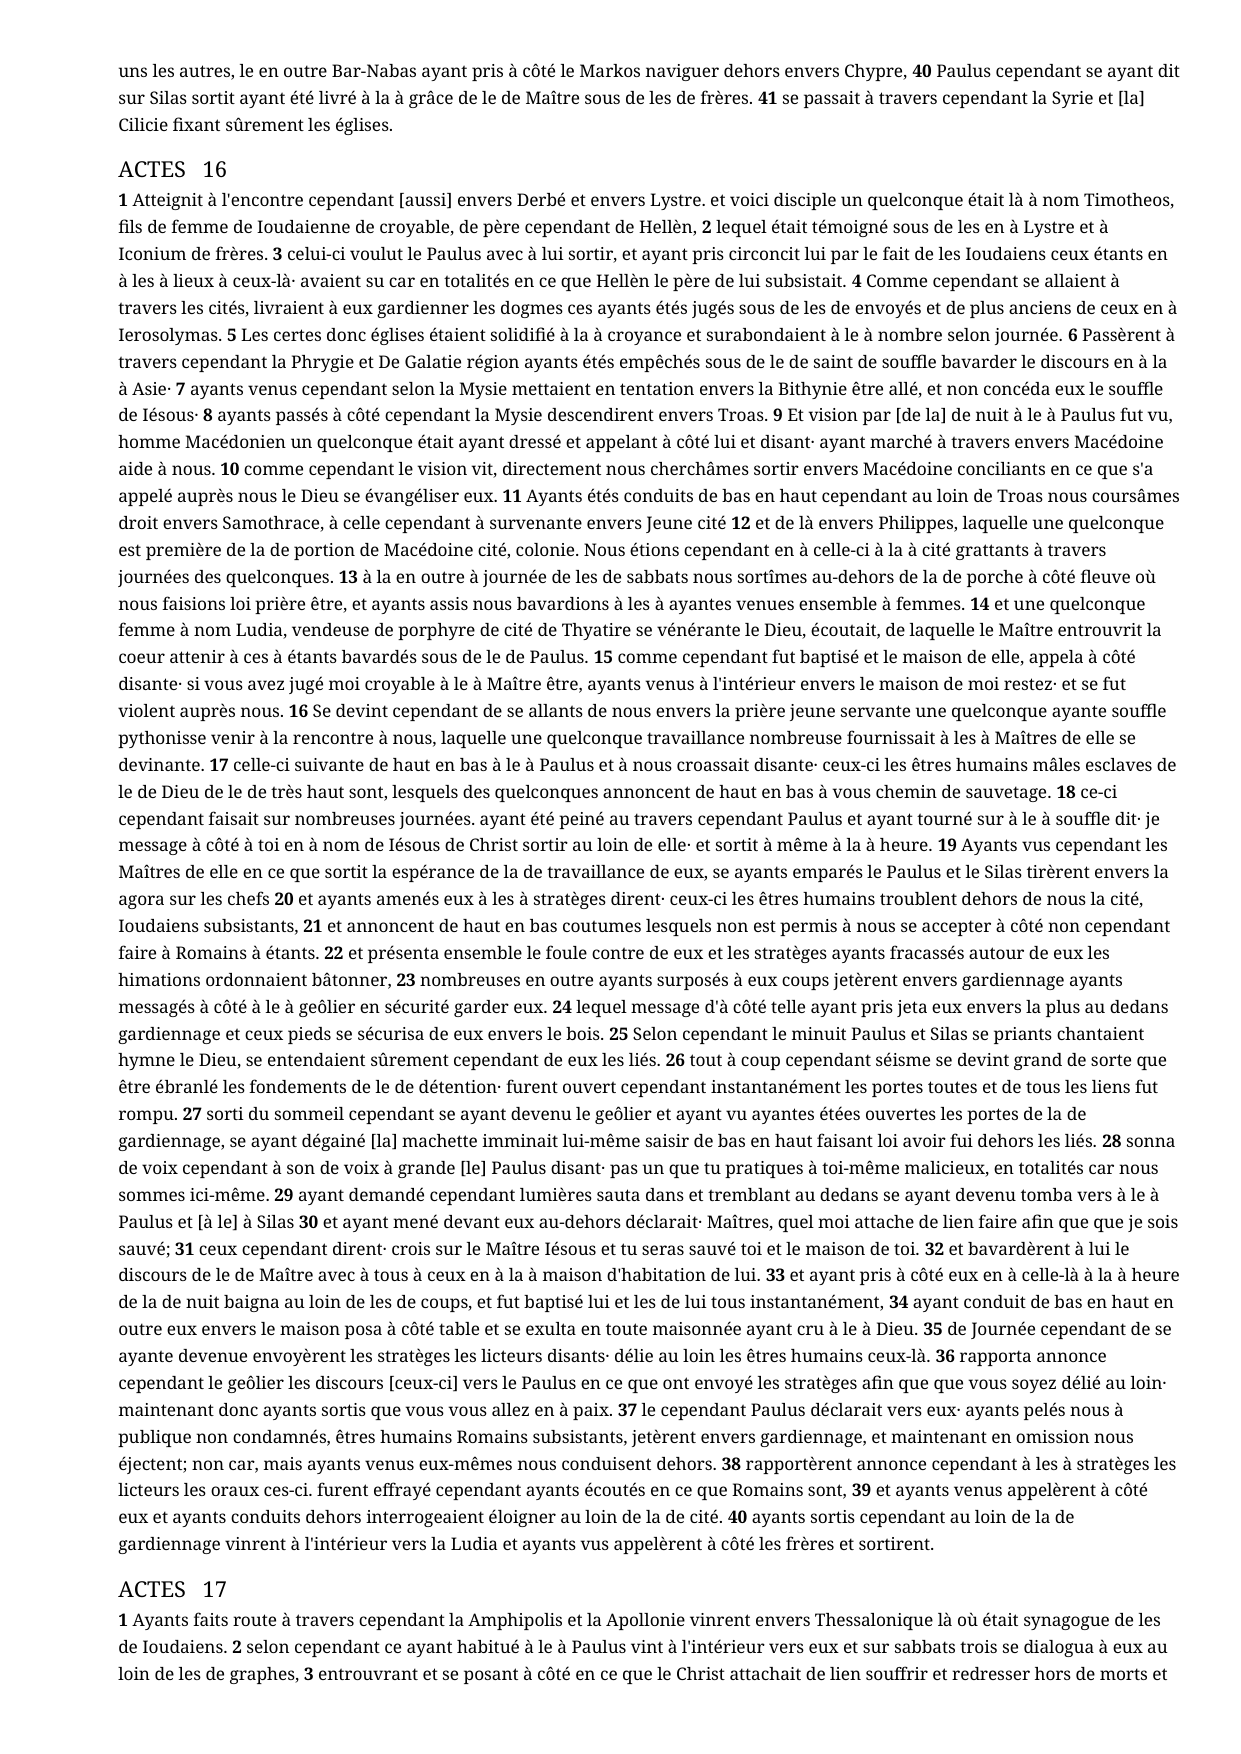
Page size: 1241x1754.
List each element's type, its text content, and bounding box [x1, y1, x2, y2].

text ACTES 17 [118, 1574, 1181, 1603]
text 1 Atteignit à l'encontre cependant [aussi] envers Derbé et envers Lystre. et voici disciple un quelconque était là à nom Timotheos, fils de femme de Ioudaienne de croyable, de père cependant de Hellèn, 2 lequel était témoigné sous de les en à Lystre et à Iconium de frères. 3 celui-ci voulut le Paulus avec à lui sortir, et ayant pris circoncit lui par le fait de les Ioudaiens ceux étants en à les à lieux à ceux-là· avaient su car en totalités en ce que Hellèn le père de lui subsistait. 4 Comme cependant se allaient à travers les cités, livraient à eux gardienner les dogmes ces ayants étés jugés sous de les de envoyés et de plus anciens de ceux en à Ierosolymas. 5 Les certes donc églises étaient solidifié à la à croyance et surabondaient à le à nombre selon journée. 6 Passèrent à travers cependant la Phrygie et De Galatie région ayants étés empêchés sous de le de saint de souffle bavarder le discours en à la à Asie· 7 ayants venus cependant selon la Mysie mettaient en tentation envers la Bithynie être allé, et non concéda eux le souffle de Iésous· 8 ayants passés à côté cependant la Mysie descendirent envers Troas. 9 Et vision par [de la] de nuit à le à Paulus fut vu, homme Macédonien un quelconque était ayant dressé et appelant à côté lui et disant· ayant marché à travers envers Macédoine aide à nous. 10 comme cependant le vision vit, directement nous cherchâmes sortir envers Macédoine conciliants en ce que s'a appelé auprès nous le Dieu se évangéliser eux. 11 Ayants étés conduits de bas en haut cependant au loin de Troas nous coursâmes droit envers Samothrace, à celle cependant à survenante envers Jeune cité 12 et de là envers Philippes, laquelle une quelconque est première de la de portion de Macédoine cité, colonie. Nous étions cependant en à celle-ci à la à cité grattants à travers journées des quelconques. 13 à la en outre à journée de les de sabbats nous sortîmes au-dehors de la de porche à côté fleuve où nous faisions loi prière être, et ayants assis nous bavardions à les à ayantes venues ensemble à femmes. 14 et une quelconque femme à nom Ludia, vendeuse de porphyre de cité de Thyatire se vénérante le Dieu, écoutait, de laquelle le Maître entrouvrit la coeur attenir à ces à étants bavardés sous de le de Paulus. 15 comme cependant fut baptisé et le maison de elle, appela à côté disante· si vous avez jugé moi croyable à le à Maître être, ayants venus à l'intérieur envers le maison de moi restez· et se fut violent auprès nous. 16 Se devint cependant de se allants de nous envers la prière jeune servante une quelconque ayante souffle pythonisse venir à la rencontre à nous, laquelle une quelconque travaillance nombreuse fournissait à les à Maîtres de elle se devinante. 17 celle-ci suivante de haut en bas à le à Paulus et à nous croassait disante· ceux-ci les êtres humains mâles esclaves de le de Dieu de le de très haut sont, lesquels des quelconques annoncent de haut en bas à vous chemin de sauvetage. 18 ce-ci cependant faisait sur nombreuses journées. ayant été peiné au travers cependant Paulus et ayant tourné sur à le à souffle dit· je message à côté à toi en à nom de Iésous de Christ sortir au loin de elle· et sortit à même à la à heure. 19 Ayants vus cependant les Maîtres de elle en ce que sortit la espérance de la de travaillance de eux, se ayants emparés le Paulus et le Silas tirèrent envers la agora sur les chefs 20 et ayants amenés eux à les à stratèges dirent· ceux-ci les êtres humains troublent dehors de nous la cité, Ioudaiens subsistants, 21 et annoncent de haut en bas coutumes lesquels non est permis à nous se accepter à côté non cependant faire à Romains à étants. 22 et présenta ensemble le foule contre de eux et les stratèges ayants fracassés autour de eux les himations ordonnaient bâtonner, 23 nombreuses en outre ayants surposés à eux coups jetèrent envers gardiennage ayants messagés à côté à le à geôlier en sécurité garder eux. 24 lequel message d'à côté telle ayant pris jeta eux envers la plus au dedans gardiennage et ceux pieds se sécurisa de eux envers le bois. 25 Selon cependant le minuit Paulus et Silas se priants chantaient hymne le Dieu, se entendaient sûrement cependant de eux les liés. 26 tout à coup cependant séisme se devint grand de sorte que être ébranlé les fondements de le de détention· furent ouvert cependant instantanément les portes toutes et de tous les liens fut rompu. 27 sorti du sommeil cependant se ayant devenu le geôlier et ayant vu ayantes étées ouvertes les portes de la de gardiennage, se ayant dégainé [la] machette imminait lui-même saisir de bas en haut faisant loi avoir fui dehors les liés. 28 sonna de voix cependant à son de voix à grande [le] Paulus disant· pas un que tu pratiques à toi-même malicieux, en totalités car nous sommes ici-même. 29 ayant demandé cependant lumières sauta dans et tremblant au dedans se ayant devenu tomba vers à le à Paulus et [à le] à Silas 30 et ayant mené devant eux au-dehors déclarait· Maîtres, quel moi attache de lien faire afin que que je sois sauvé; 31 ceux cependant dirent· crois sur le Maître Iésous et tu seras sauvé toi et le maison de toi. 32 et bavardèrent à lui le discours de le de Maître avec à tous à ceux en à la à maison d'habitation de lui. 33 et ayant pris à côté eux en à celle-là à la à heure de la de nuit baigna au loin de les de coups, et fut baptisé lui et les de lui tous instantanément, 34 ayant conduit de bas en haut en outre eux envers le maison posa à côté table et se exulta en toute maisonnée ayant cru à le à Dieu. 35 de Journée cependant de se ayante devenue envoyèrent les stratèges les licteurs disants· délie au loin les êtres humains ceux-là. 36 rapporta annonce cependant le geôlier les discours [ceux-ci] vers le Paulus en ce que ont envoyé les stratèges afin que que vous soyez délié au loin· maintenant donc ayants sortis que vous vous allez en à paix. 37 le cependant Paulus déclarait vers eux· ayants pelés nous à publique non condamnés, êtres humains Romains subsistants, jetèrent envers gardiennage, et maintenant en omission nous éjectent; non car, mais ayants venus eux-mêmes nous conduisent dehors. 38 rapportèrent annonce cependant à les à stratèges les licteurs les oraux ces-ci. furent effrayé cependant ayants écoutés en ce que Romains sont, 39 et ayants venus appelèrent à côté eux et ayants conduits dehors interrogeaient éloigner au loin de la de cité. 40 ayants sortis cependant au loin de la de gardiennage vinrent à l'intérieur vers la Ludia et ayants vus appelèrent à côté les frères et sortirent. [118, 188, 1181, 1556]
text uns les autres, le en outre Bar-Nabas ayant pris à côté le Markos naviguer dehors envers Chypre, 40 Paulus cependant se ayant dit sur Silas sortit ayant été livré à la à grâce de le de Maître sous de les de frères. 41 se passait à travers cependant la Syrie et [la] Cilicie fixant sûrement les églises. [118, 59, 1181, 136]
text 1 Ayants faits route à travers cependant la Amphipolis et la Apollonie vinrent envers Thessalonique là où était synagogue de les de Ioudaiens. 2 selon cependant ce ayant habitué à le à Paulus vint à l'intérieur vers eux et sur sabbats trois se dialogua à eux au loin de les de graphes, 3 entrouvrant et se posant à côté en ce que le Christ attachait de lien souffrir et redresser hors de morts et [118, 1608, 1181, 1685]
text ACTES 16 [118, 154, 1181, 184]
